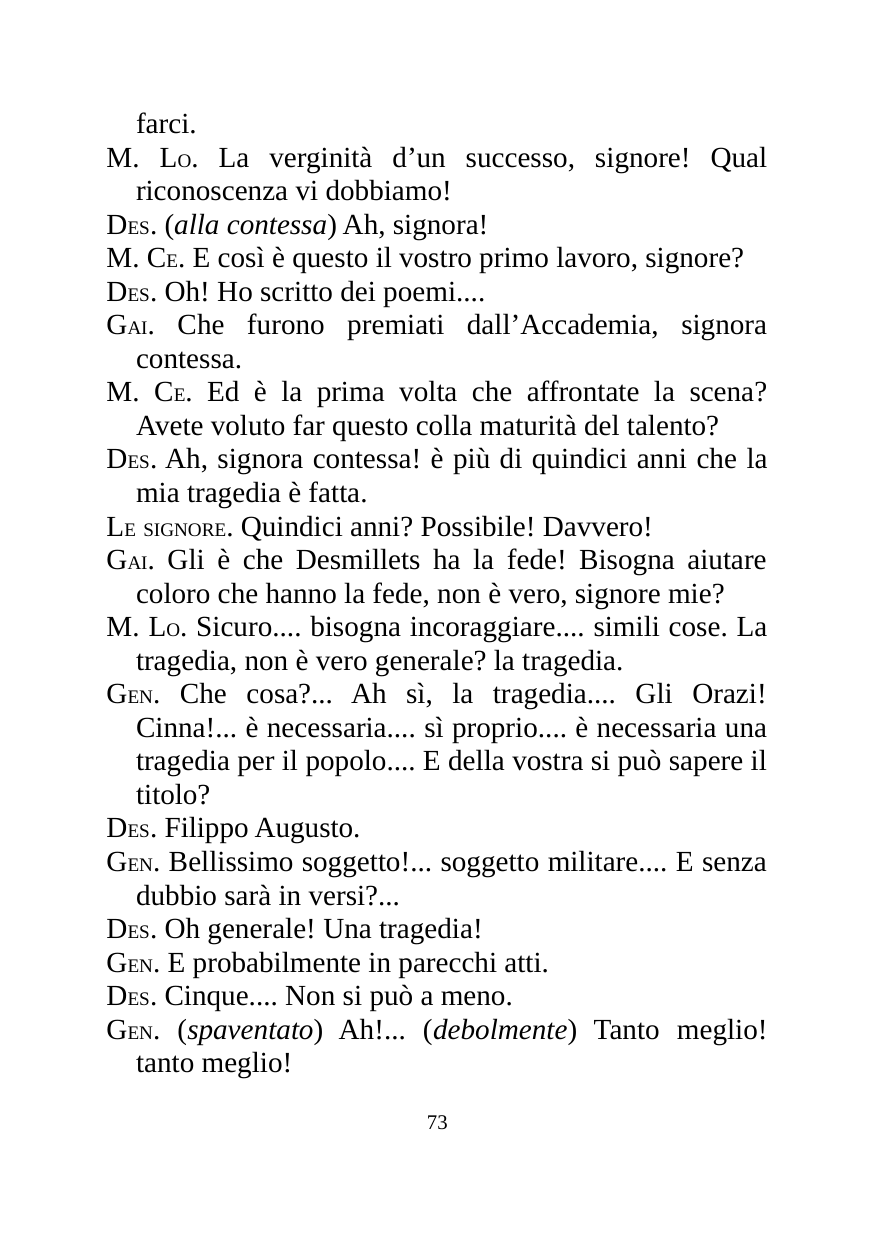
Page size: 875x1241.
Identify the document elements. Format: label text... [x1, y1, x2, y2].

text Gen. Che cosa?... Ah sì, la tragedia.... Gli Orazi! Cinna!... è necessaria.... sì proprio.... è necessaria una tragedia per il popolo.... E della vostra si può sapere il titolo? [106, 676, 768, 811]
text Gai. Gli è che Desmillets ha la fede! Bisogna aiutare coloro che hanno la fede, non è vero, signore mie? [106, 542, 768, 609]
text M. Lo. Sicuro.... bisogna incoraggiare.... simili cose. La tragedia, non è vero generale? la tragedia. [106, 609, 768, 676]
text Gen. (spaventato) Ah!... (debolmente) Tanto meglio! tanto meglio! [106, 1012, 768, 1079]
text M. Lo. La verginità d’un successo, signore! Qual riconoscenza vi dobbiamo! [106, 140, 768, 207]
text farci. [106, 106, 768, 140]
text Des. (alla contessa) Ah, signora! [106, 207, 768, 240]
text M. Ce. Ed è la prima volta che affrontate la scena? Avete voluto far questo colla maturità del talento? [106, 374, 768, 442]
text Des. Oh generale! Una tragedia! [106, 911, 768, 945]
text Gen. Bellissimo soggetto!... soggetto militare.... E senza dubbio sarà in versi?... [106, 844, 768, 911]
text M. Ce. E così è questo il vostro primo lavoro, signore? [106, 240, 768, 274]
text Gai. Che furono premiati dall’Accademia, signora contessa. [106, 307, 768, 374]
text Des. Filippo Augusto. [106, 811, 768, 844]
text Des. Ah, signora contessa! è più di quindici anni che la mia tragedia è fatta. [106, 442, 768, 509]
text Le signore. Quindici anni? Possibile! Davvero! [106, 509, 768, 542]
text Des. Cinque.... Non si può a meno. [106, 978, 768, 1012]
text Des. Oh! Ho scritto dei poemi.... [106, 274, 768, 307]
text Gen. E probabilmente in parecchi atti. [106, 945, 768, 978]
